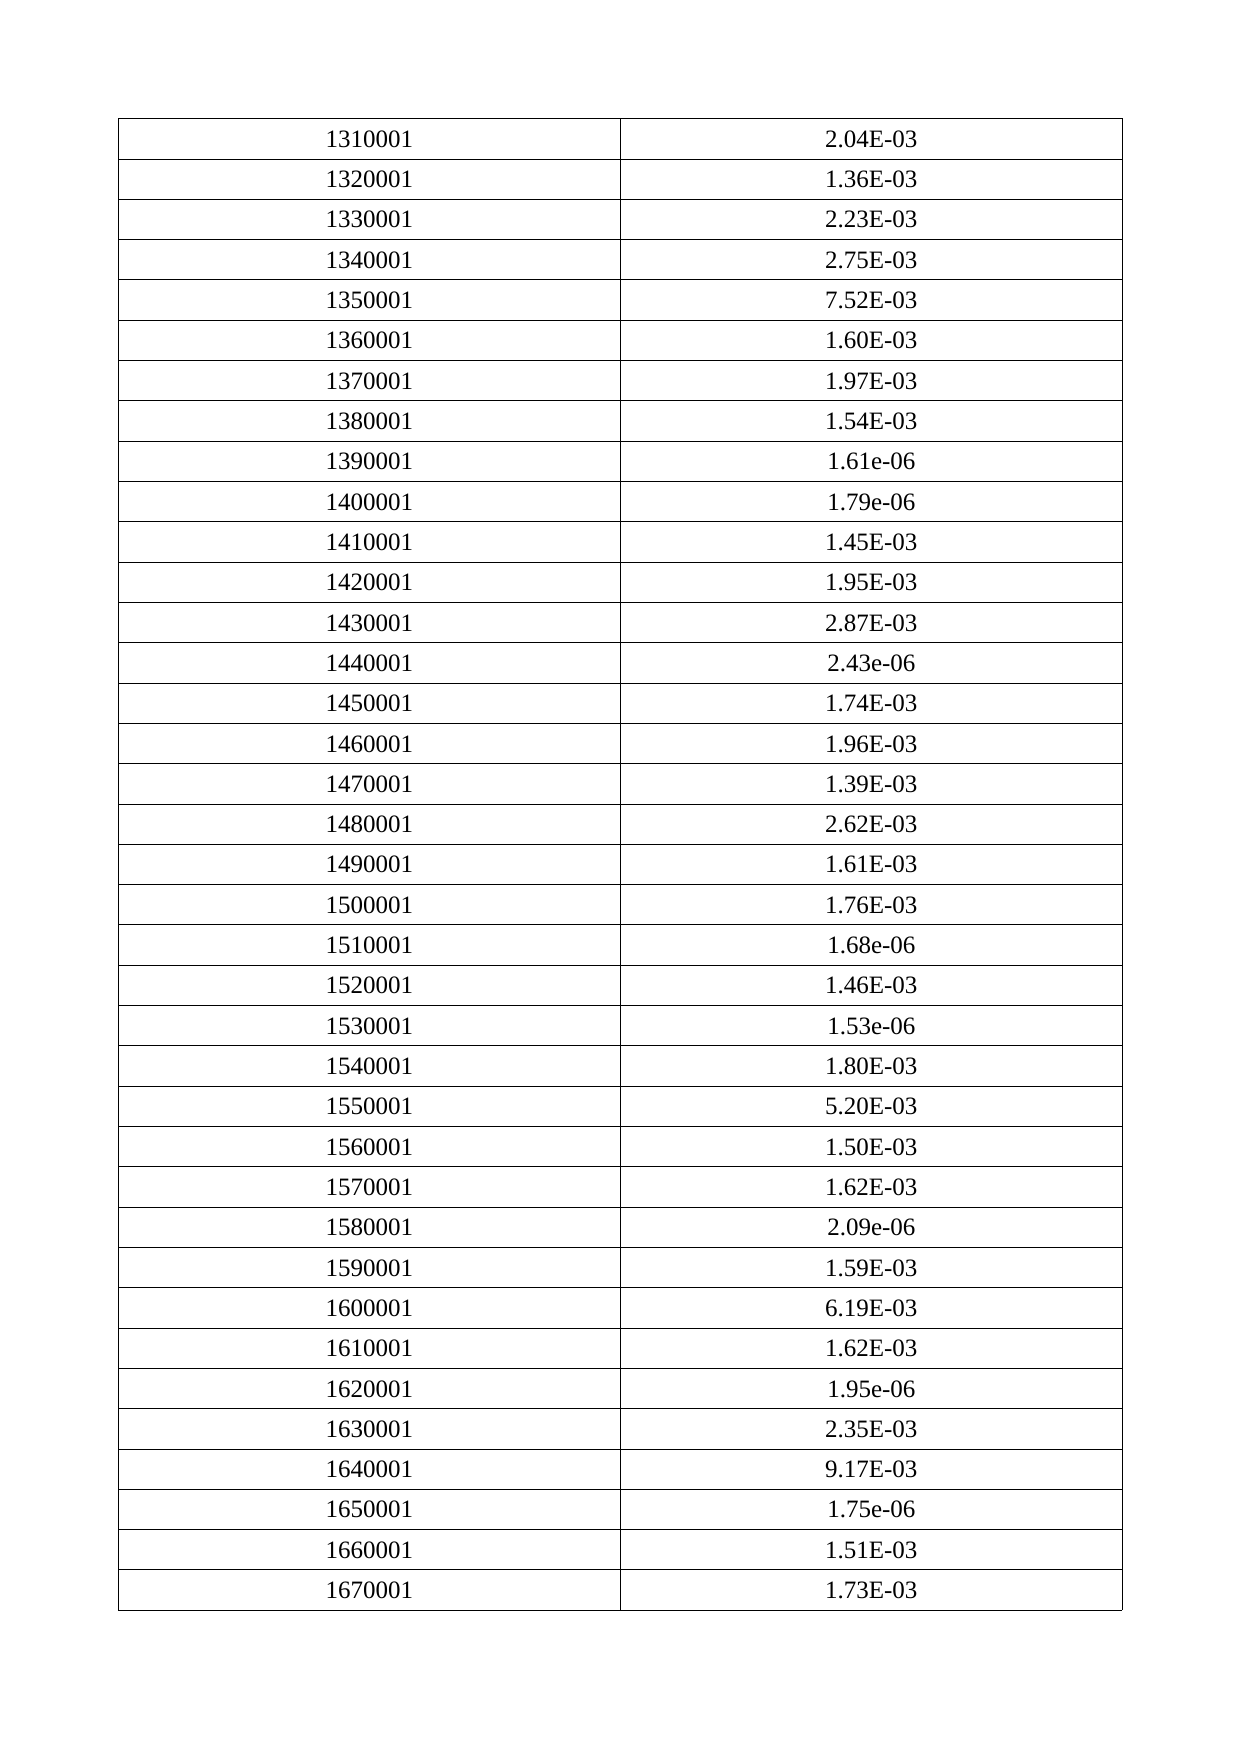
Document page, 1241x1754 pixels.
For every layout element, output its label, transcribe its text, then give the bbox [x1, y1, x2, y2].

table_cell 1350001 [119, 280, 620, 320]
table_cell 1340001 [119, 240, 620, 279]
table_cell 1490001 [119, 845, 620, 884]
table_cell 1360001 [119, 321, 620, 360]
table_cell 1630001 [119, 1409, 620, 1448]
table_cell 1,62E-03 [621, 1329, 1122, 1368]
table_cell 1.95e-06 [621, 1369, 1122, 1408]
table_cell 1480001 [119, 805, 620, 844]
table_cell 1620001 [119, 1369, 620, 1408]
table_cell 1,80E-03 [621, 1046, 1122, 1086]
table_cell 1390001 [119, 442, 620, 481]
table_cell 1650001 [119, 1490, 620, 1529]
table_cell 1.68e-06 [621, 925, 1122, 965]
table_cell 1,60E-03 [621, 321, 1122, 360]
table_cell 1320001 [119, 160, 620, 199]
table_cell 1440001 [119, 643, 620, 682]
table_cell 2,75E-03 [621, 240, 1122, 279]
table_cell 1,74E-03 [621, 684, 1122, 723]
table_cell 1310001 [119, 119, 620, 158]
table_cell 1400001 [119, 482, 620, 521]
table_cell 1520001 [119, 966, 620, 1005]
table_cell 2.43e-06 [621, 643, 1122, 682]
table_cell 1410001 [119, 522, 620, 562]
table_cell 1,59E-03 [621, 1248, 1122, 1287]
table_cell 1.53e-06 [621, 1006, 1122, 1045]
table_cell 1,51E-03 [621, 1530, 1122, 1569]
table_cell 1,46E-03 [621, 966, 1122, 1005]
table_cell 1580001 [119, 1208, 620, 1247]
table_cell 1670001 [119, 1570, 620, 1610]
table_cell 1470001 [119, 764, 620, 803]
table_cell 1,97E-03 [621, 361, 1122, 400]
table_cell 1,39E-03 [621, 764, 1122, 803]
table_cell 2,23E-03 [621, 200, 1122, 239]
table_cell 1500001 [119, 885, 620, 924]
table_cell 1640001 [119, 1450, 620, 1489]
table_cell 1380001 [119, 401, 620, 441]
table_cell 1550001 [119, 1087, 620, 1126]
table_cell 1570001 [119, 1167, 620, 1207]
table_cell 2.09e-06 [621, 1208, 1122, 1247]
table_cell 7,52E-03 [621, 280, 1122, 320]
table_cell 9,17E-03 [621, 1450, 1122, 1489]
table_cell 1430001 [119, 603, 620, 642]
table_cell 1,54E-03 [621, 401, 1122, 441]
table_cell 1540001 [119, 1046, 620, 1086]
table_cell 1.75e-06 [621, 1490, 1122, 1529]
table_cell 1,76E-03 [621, 885, 1122, 924]
table_cell 1,95E-03 [621, 563, 1122, 602]
table_cell 2,35E-03 [621, 1409, 1122, 1448]
table_cell 1590001 [119, 1248, 620, 1287]
table_cell 1,36E-03 [621, 160, 1122, 199]
table_cell 5,20E-03 [621, 1087, 1122, 1126]
table_cell 2,87E-03 [621, 603, 1122, 642]
table_cell 1,96E-03 [621, 724, 1122, 763]
table_cell 1,61E-03 [621, 845, 1122, 884]
table_cell 1530001 [119, 1006, 620, 1045]
table_cell 1330001 [119, 200, 620, 239]
table_cell 1,62E-03 [621, 1167, 1122, 1207]
table_cell 1,73E-03 [621, 1570, 1122, 1610]
table_cell 1560001 [119, 1127, 620, 1166]
table_cell 1420001 [119, 563, 620, 602]
table_cell 1,45E-03 [621, 522, 1122, 562]
table_cell 1510001 [119, 925, 620, 965]
table_cell 1.61e-06 [621, 442, 1122, 481]
table_cell 1450001 [119, 684, 620, 723]
table_cell 2,04E-03 [621, 119, 1122, 158]
table_cell 1370001 [119, 361, 620, 400]
table_cell 6,19E-03 [621, 1288, 1122, 1327]
table_cell 1.79e-06 [621, 482, 1122, 521]
table_cell 1600001 [119, 1288, 620, 1327]
table_cell 2,62E-03 [621, 805, 1122, 844]
table_cell 1610001 [119, 1329, 620, 1368]
table_cell 1,50E-03 [621, 1127, 1122, 1166]
table_cell 1660001 [119, 1530, 620, 1569]
table_cell 1460001 [119, 724, 620, 763]
